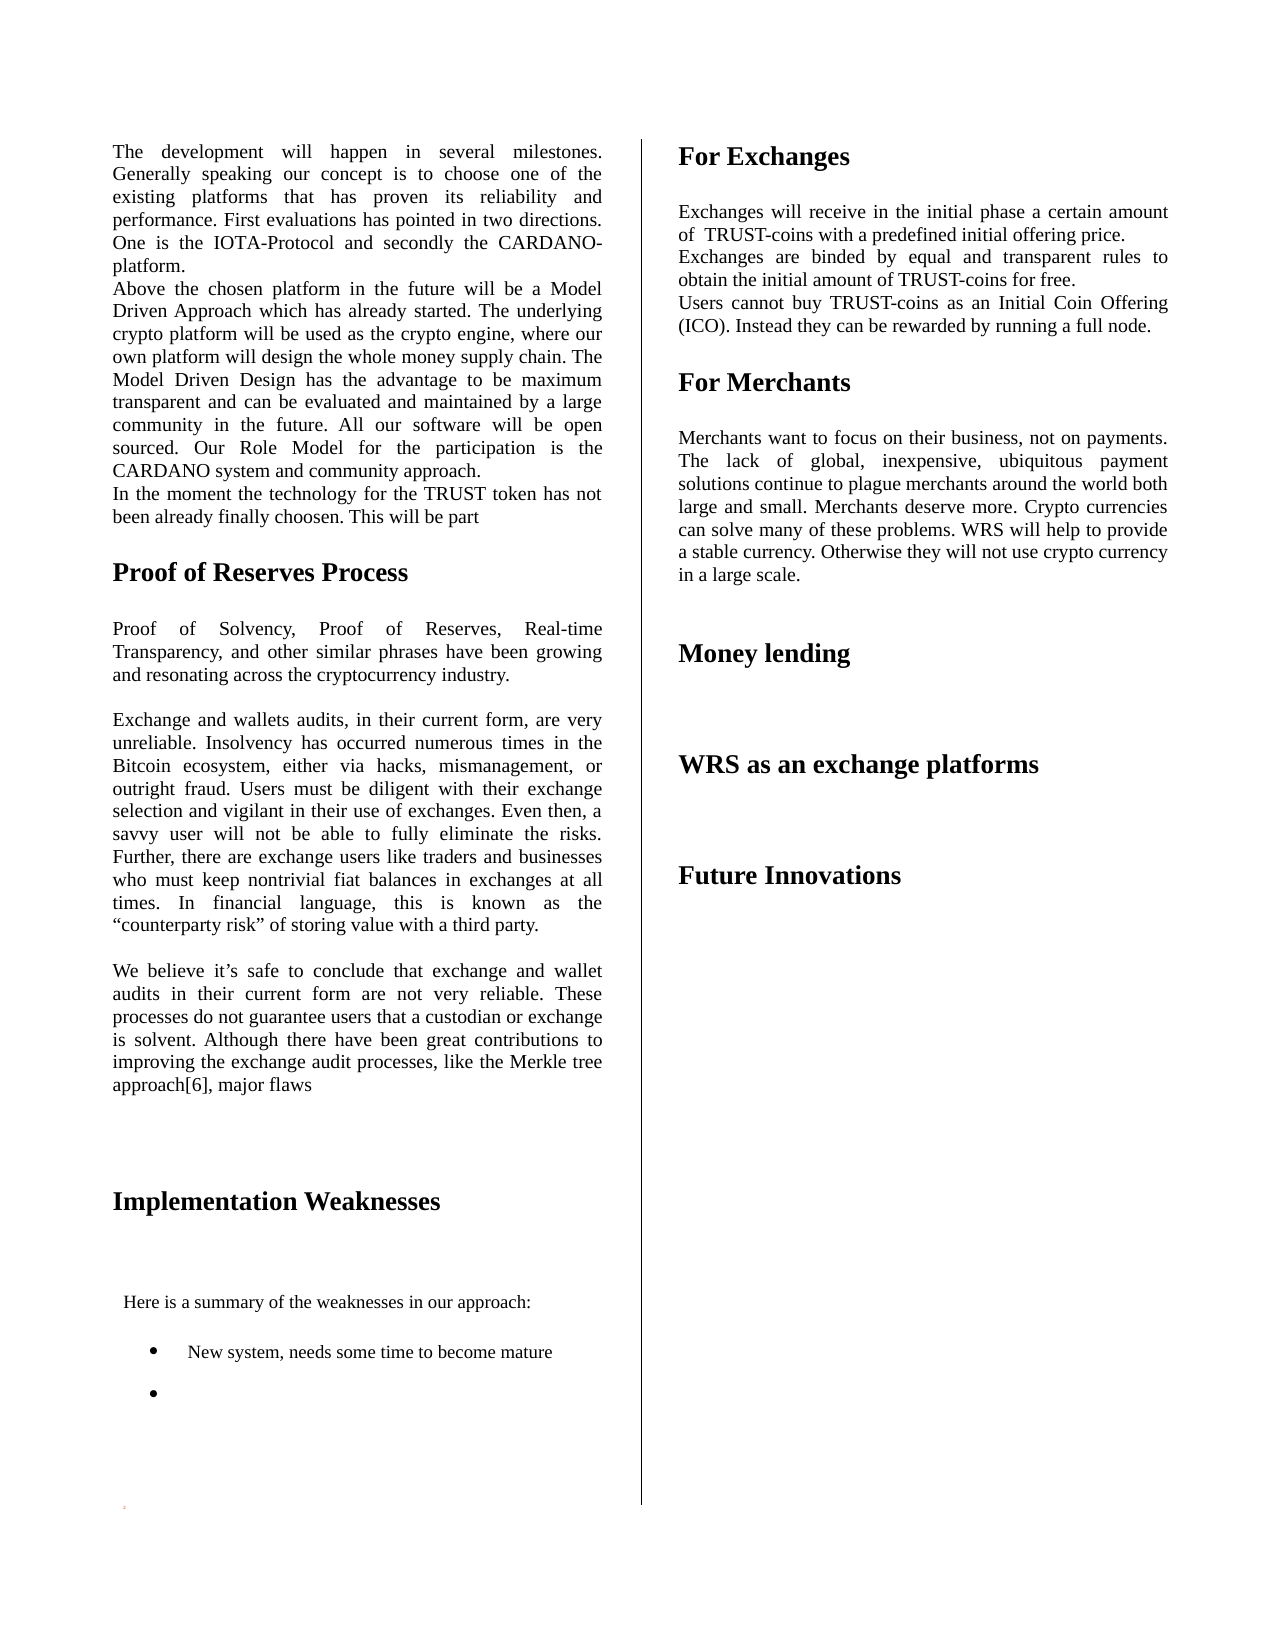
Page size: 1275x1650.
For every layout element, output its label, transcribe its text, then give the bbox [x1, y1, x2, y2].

subtitle Money lending [678, 637, 1169, 668]
text We believe it’s safe to conclude that exchange and wallet audits in their current form are not very reliable. These processes do not guarantee users that a custodian or exchange is solvent. Although there have been great contributions to improving the exchange audit processes, like the Merkle tree approach[6], major flaws [112, 959, 603, 1096]
text Proof of Solvency, Proof of Reserves, Real-time Transparency, and other similar phrases have been growing and resonating across the cryptocurrency industry. [112, 617, 603, 685]
text Users cannot buy TRUST-coins as an Initial Coin Offering (ICO). Instead they can be rewarded by running a full node. [678, 291, 1169, 337]
text The development will happen in several milestones. Generally speaking our concept is to choose one of the existing platforms that has proven its reliability and performance. First evaluations has pointed in two directions. One is the IOTA-Protocol and secondly the CARDANO-platform. [112, 139, 603, 276]
text Here is a summary of the weaknesses in our approach: [123, 1291, 586, 1312]
text In the moment the technology for the TRUST token has not been already finally choosen. This will be part [112, 482, 603, 527]
subtitle For Merchants [678, 366, 1169, 397]
text Exchanges are binded by equal and transparent rules to obtain the initial amount of TRUST-coins for free. [678, 246, 1169, 291]
text Exchanges will receive in the initial phase a certain amount of TRUST-coins with a predefined initial offering price. [678, 200, 1169, 246]
subtitle Implementation Weaknesses [112, 1185, 603, 1217]
text Above the chosen platform in the future will be a Model Driven Approach which has already started. The underlying crypto platform will be used as the crypto engine, where our own platform will design the whole money supply chain. The Model Driven Design has the advantage to be maximum transparent and can be evaluated and maintained by a large community in the future. All our software will be open sourced. Our Role Model for the participation is the CARDANO system and community approach. [112, 276, 603, 482]
subtitle Future Innovations [678, 859, 1169, 890]
text Merchants want to focus on their business, not on payments. The lack of global, inexpensive, ubiquitous payment solutions continue to plague merchants around the world both large and small. Merchants deserve more. Crypto currencies can solve many of these problems. WRS will help to provide a stable currency. Otherwise they will not use crypto currency in a large scale. [678, 426, 1169, 586]
subtitle WRS as an exchange platforms [678, 748, 1169, 779]
list New system, needs some time to become mature [150, 1341, 603, 1363]
subtitle Proof of Reserves Process [112, 557, 603, 588]
text Exchange and wallets audits, in their current form, are very unreliable. Insolvency has occurred numerous times in the Bitcoin ecosystem, either via hacks, mismanagement, or outright fraud. Users must be diligent with their exchange selection and vigilant in their use of exchanges. Even then, a savvy user will not be able to fully eliminate the risks. Further, there are exchange users like traders and businesses who must keep non­trivial fiat balances in exchanges at all times. In financial language, this is known as the “counterparty risk” of storing value with a third party. [112, 708, 603, 936]
subtitle For Exchanges [678, 139, 1169, 171]
